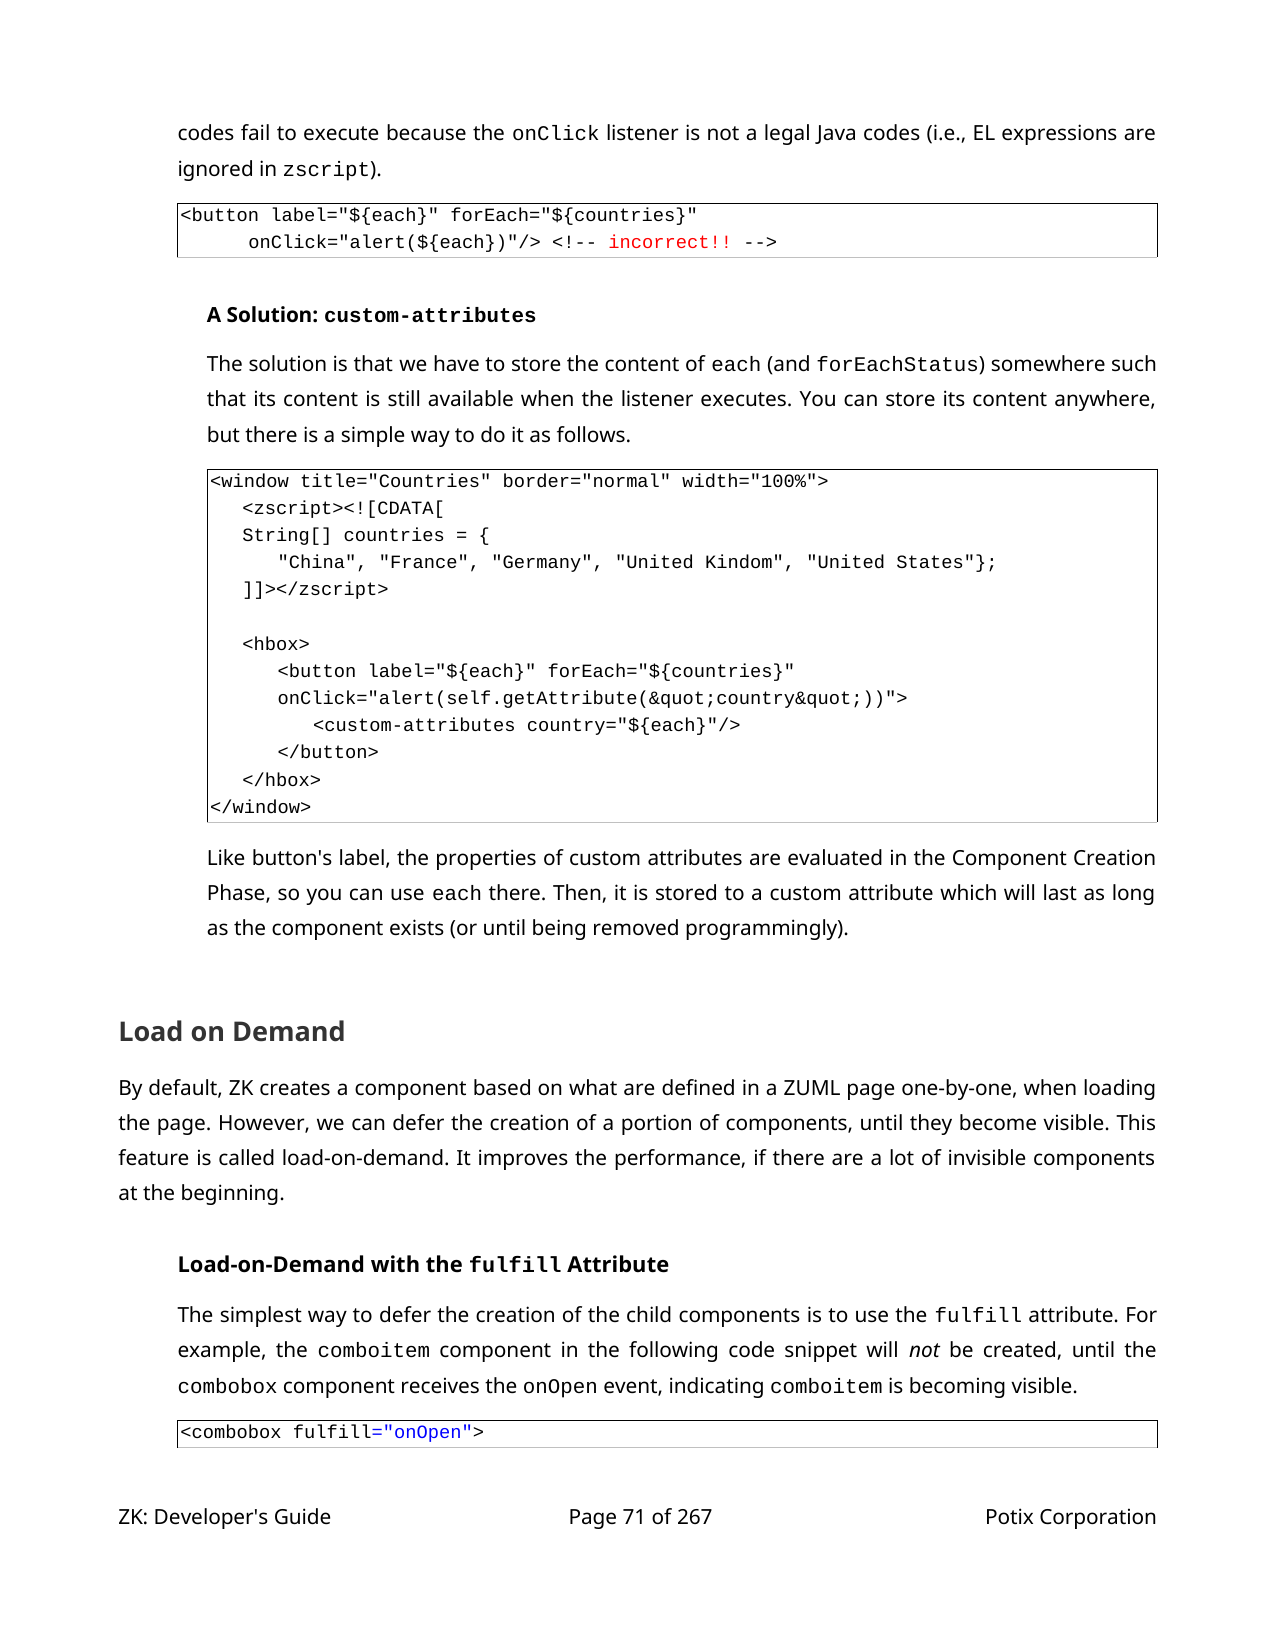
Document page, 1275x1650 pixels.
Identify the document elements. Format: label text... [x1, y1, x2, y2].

subtitle A Solution: custom-attributes [207, 300, 1157, 328]
text </window> [208, 795, 1157, 822]
subtitle Load on Demand [118, 1012, 1157, 1049]
text The simplest way to defer the creation of the child components is to use the fulfill attribute. For example, the comboitem component in the following code snippet will not be created, until the combobox component receives the onOpen event, indicating comboitem is becoming visible. [177, 1300, 1157, 1399]
text The solution is that we have to store the content of each (and forEachStatus) somewhere such that its content is still available when the listener executes. You can store its content anywhere, but there is a simple way to do it as follows. [207, 349, 1157, 448]
text <combobox fulfill="onOpen"> [178, 1421, 1157, 1447]
text <button label="${each}" forEach="${countries}" [208, 659, 1157, 683]
text <hbox> [208, 632, 1157, 656]
text onClick="alert(${each})"/> <!-- incorrect!! --> [178, 230, 1157, 257]
text "China", "France", "Germany", "United Kindom", "United States"}; [208, 550, 1157, 574]
text </button> [208, 740, 1157, 765]
text <button label="${each}" forEach="${countries}" [178, 204, 1157, 227]
text <zscript><![CDATA[ [208, 496, 1157, 520]
text <custom-attributes country="${each}"/> [208, 713, 1157, 737]
text Like button's label, the properties of custom attributes are evaluated in the Component Creation Phase, so you can use each there. Then, it is stored to a custom attribute which will last as long as the component exists (or until being removed programmingly). [207, 843, 1157, 942]
subtitle Load-on-Demand with the fulfill Attribute [177, 1249, 1157, 1279]
text </hbox> [208, 768, 1157, 792]
text ]]></zscript> [208, 577, 1157, 602]
text By default, ZK creates a component based on what are defined in a ZUML page one-by-one, when loading the page. However, we can defer the creation of a portion of components, until they become visible. This feature is called load-on-demand. It improves the performance, if there are a lot of invisible components at the beginning. [118, 1073, 1157, 1207]
text onClick="alert(self.getAttribute(&quot;country&quot;))"> [208, 686, 1157, 710]
text <window title="Countries" border="normal" width="100%"> [208, 470, 1157, 493]
text String[] countries = { [208, 523, 1157, 547]
text codes fail to execute because the onClick listener is not a legal Java codes (i.e., EL expressions are ignored in zscript). [177, 118, 1157, 182]
